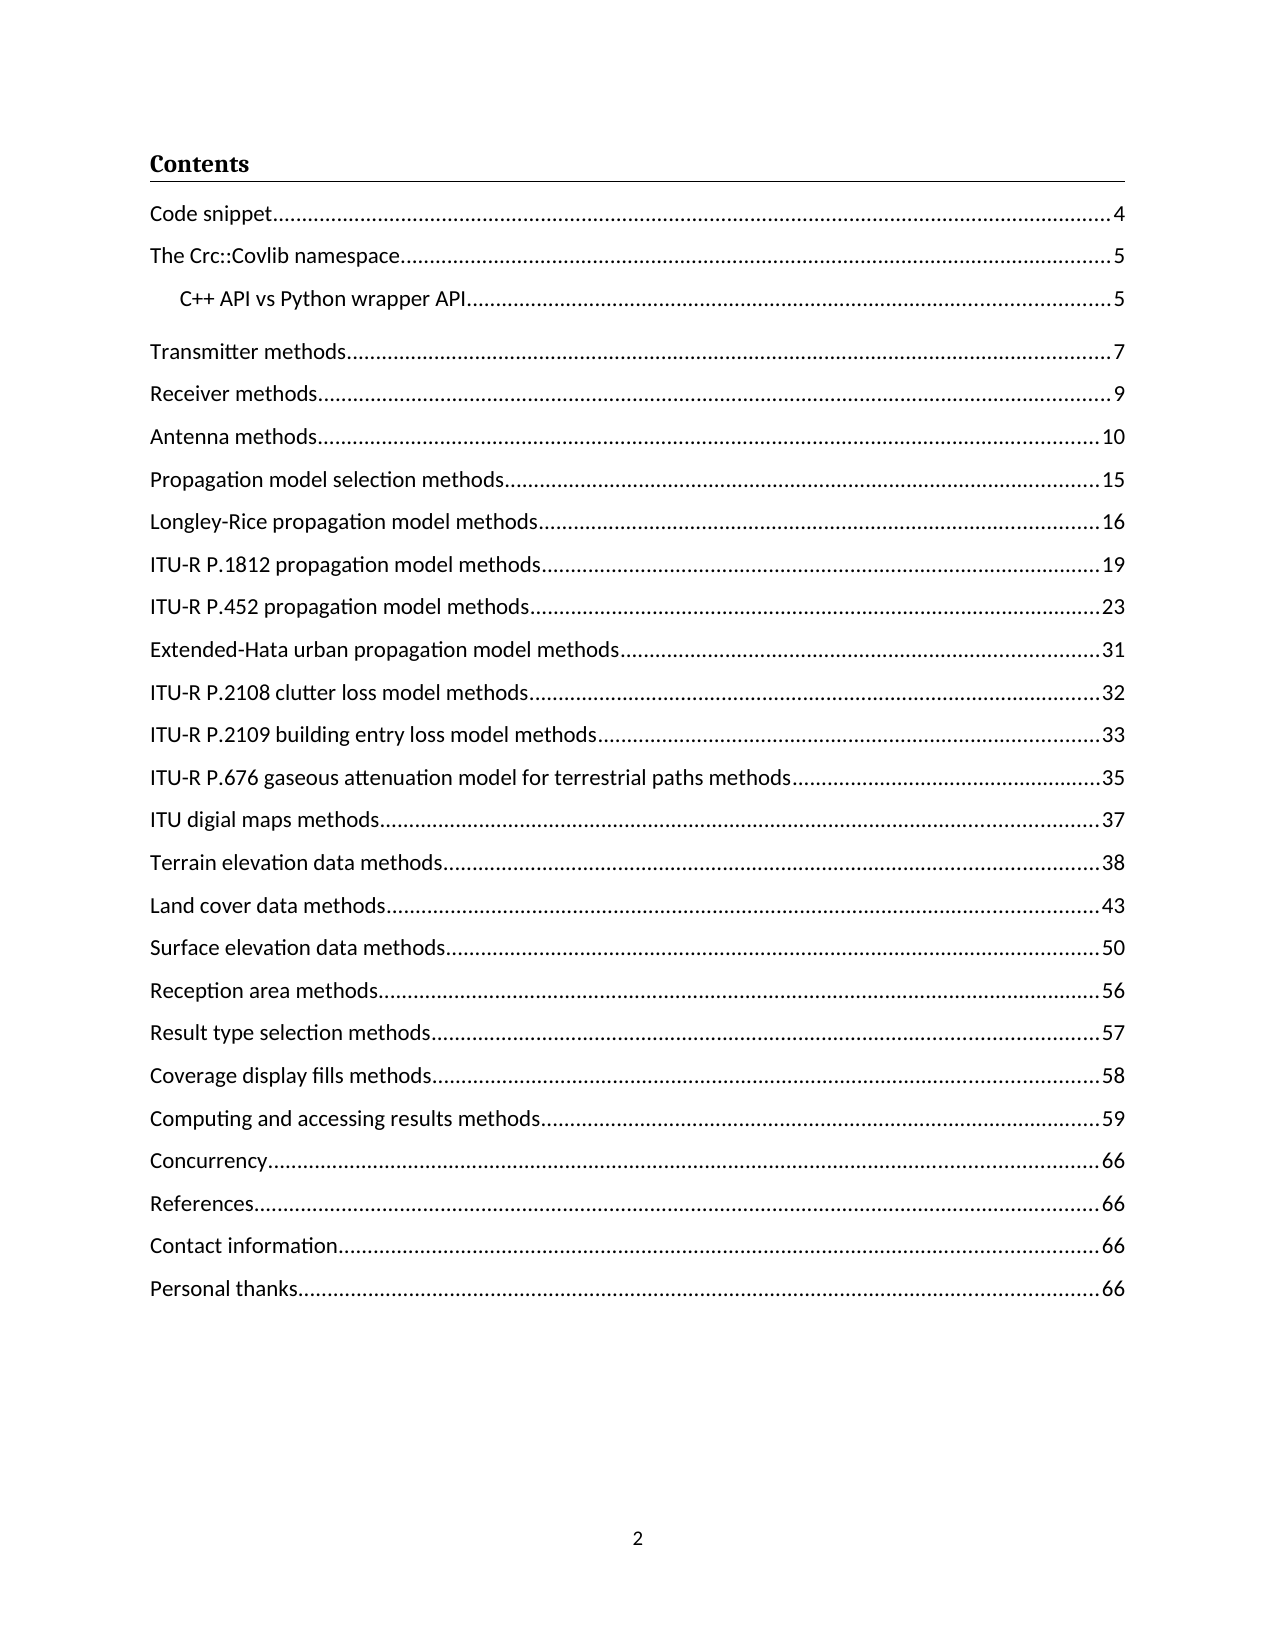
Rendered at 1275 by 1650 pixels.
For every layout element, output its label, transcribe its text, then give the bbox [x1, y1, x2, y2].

subtitle Contents [150, 150, 1125, 181]
text ITU digial maps methods 37 [150, 806, 1125, 833]
text Result type selection methods 57 [150, 1018, 1125, 1047]
text Reception area methods 56 [150, 976, 1125, 1004]
text ITU-R P.2109 building entry loss model methods 33 [150, 720, 1125, 748]
text ITU-R P.2108 clutter loss model methods 32 [150, 678, 1125, 706]
text Concurrency 66 [150, 1146, 1125, 1174]
text Surface elevation data methods 50 [150, 933, 1125, 961]
text Personal thanks 66 [150, 1274, 1125, 1302]
text ITU-R P.1812 propagation model methods 19 [150, 550, 1125, 578]
text ITU-R P.676 gaseous attenuation model for terrestrial paths methods 35 [150, 763, 1125, 791]
text Propagation model selection methods 15 [150, 465, 1125, 493]
text The Crc::Covlib namespace 5 [150, 241, 1125, 269]
text Land cover data methods 43 [150, 891, 1125, 919]
text Contact information 66 [150, 1232, 1125, 1259]
text ITU-R P.452 propagation model methods 23 [150, 592, 1125, 621]
text Transmitter methods 7 [150, 337, 1125, 365]
text C++ API vs Python wrapper API 5 [179, 284, 1125, 312]
text Computing and accessing results methods 59 [150, 1104, 1125, 1132]
text Longley-Rice propagation model methods 16 [150, 507, 1125, 535]
text Antenna methods 10 [150, 422, 1125, 450]
text Receiver methods 9 [150, 379, 1125, 407]
text Extended-Hata urban propagation model methods 31 [150, 635, 1125, 663]
text Terrain elevation data methods 38 [150, 848, 1125, 876]
text References 66 [150, 1189, 1125, 1217]
text Coverage display fills methods 58 [150, 1061, 1125, 1089]
text Code snippet 4 [150, 199, 1125, 227]
